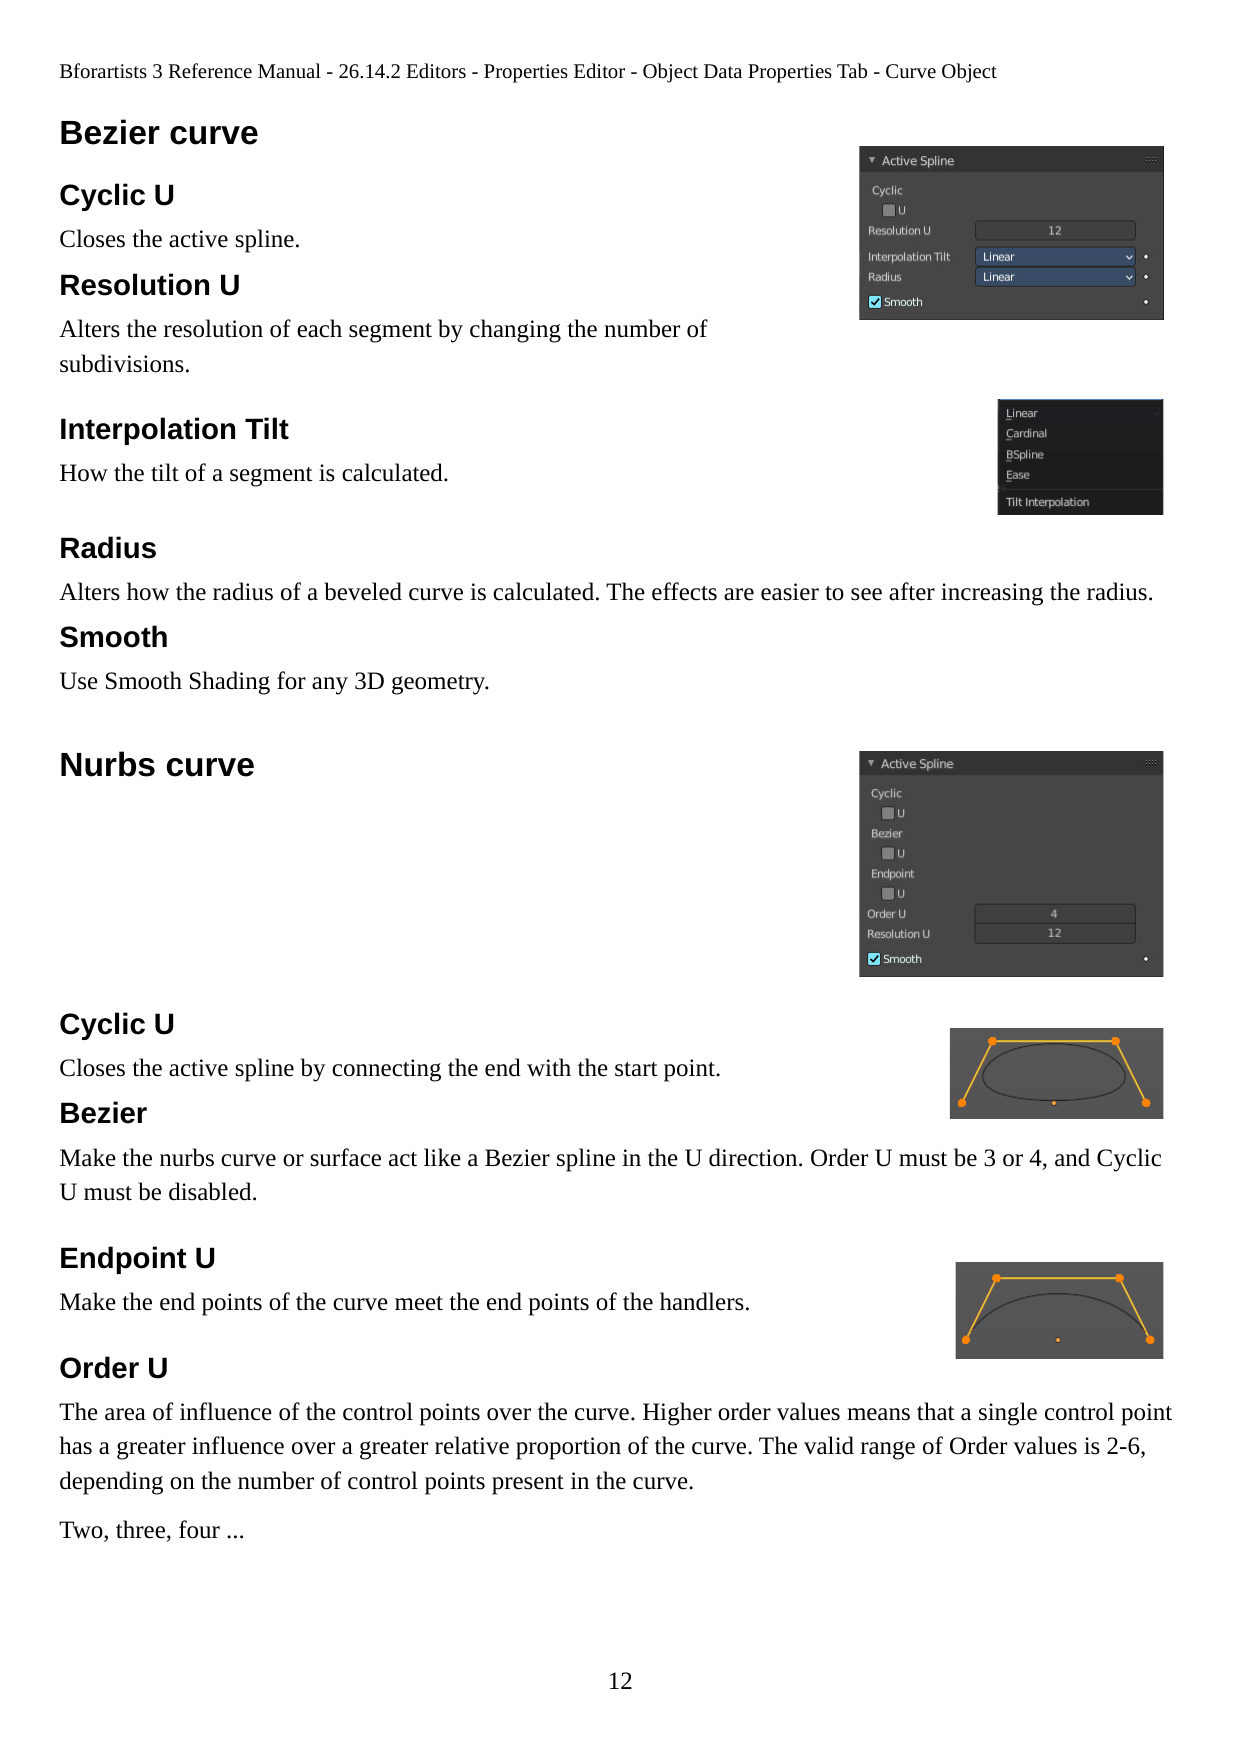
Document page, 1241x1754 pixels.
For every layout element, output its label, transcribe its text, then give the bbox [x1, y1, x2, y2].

subtitle Cyclic U [59, 178, 859, 212]
subtitle Bezier [59, 1096, 1181, 1130]
subtitle Cyclic U [59, 1007, 1181, 1041]
subtitle [1164, 412, 1181, 446]
text Closes the active spline by connecting the end with the start point. [59, 1053, 949, 1082]
picture [997, 399, 1164, 515]
text Closes the active spline. [59, 224, 859, 253]
text Alters how the radius of a beveled curve is calculated. The effects are easier to see after increasing the radius. [59, 577, 1181, 606]
subtitle Resolution U [59, 268, 859, 302]
picture [859, 146, 1164, 320]
picture [949, 1028, 1164, 1119]
subtitle Nurbs curve [59, 745, 1181, 783]
text Make the end points of the curve meet the end points of the handlers. [59, 1287, 955, 1316]
subtitle Interpolation Tilt [59, 412, 997, 446]
subtitle Endpoint U [59, 1241, 1181, 1274]
subtitle [1164, 268, 1181, 302]
subtitle Order U [59, 1351, 1181, 1384]
subtitle Radius [59, 531, 1181, 564]
text Make the nurbs curve or surface act like a Bezier spline in the U direction. Order U must be 3 or 4, and Cyclic U must be disabled. [59, 1143, 1181, 1206]
subtitle Smooth [59, 620, 1181, 654]
picture [859, 751, 1164, 977]
text Two, three, four ... [59, 1515, 1181, 1544]
text Use Smooth Shading for any 3D geometry. [59, 666, 1181, 695]
picture [955, 1262, 1164, 1359]
text The area of influence of the control points over the curve. Higher order values means that a single control point has a greater influence over a greater relative proportion of the curve. The valid range of Order values is 2-6, depending on the number of control points present in the curve. [59, 1397, 1181, 1494]
subtitle Bezier curve [59, 113, 1181, 151]
text How the tilt of a segment is calculated. [59, 458, 997, 487]
subtitle [1164, 178, 1181, 212]
text Alters the resolution of each segment by changing the number of subdivisions. [59, 314, 1181, 377]
